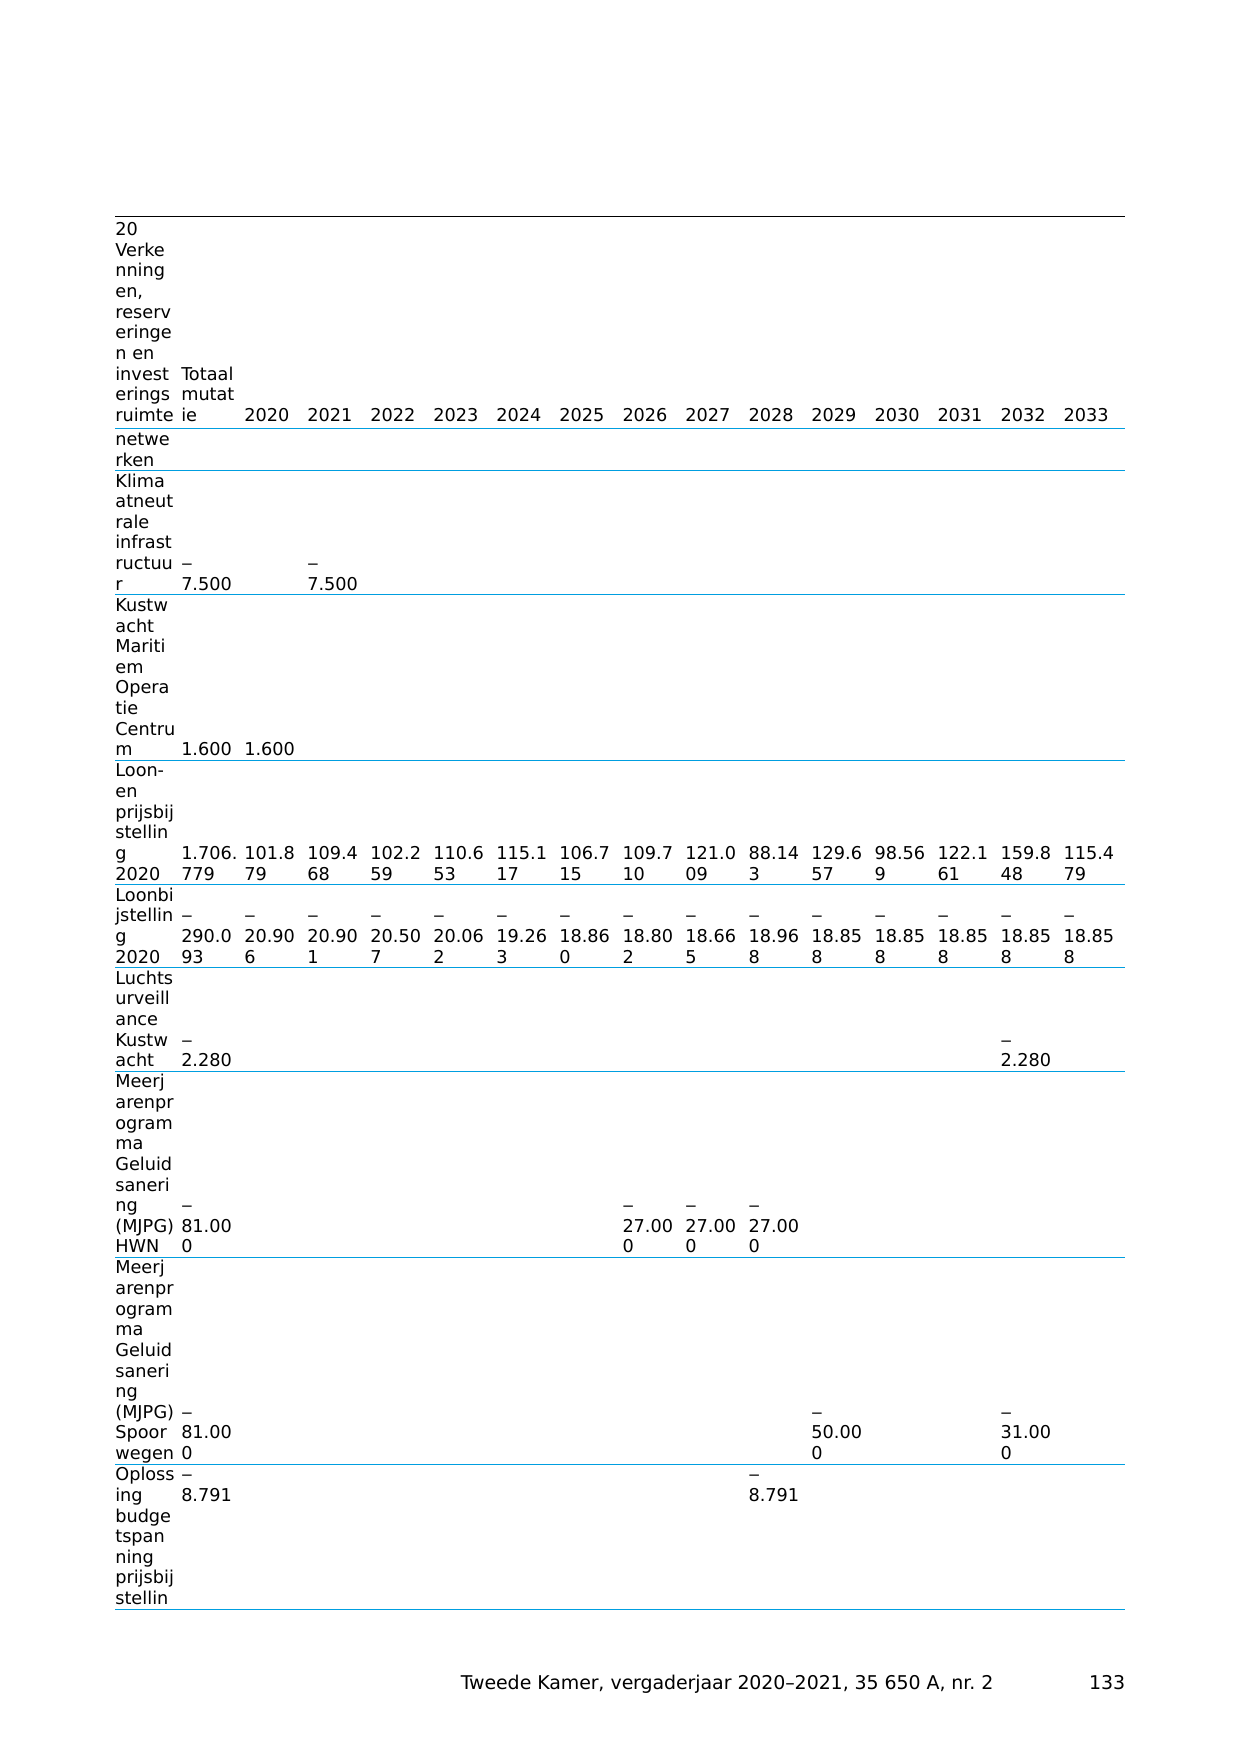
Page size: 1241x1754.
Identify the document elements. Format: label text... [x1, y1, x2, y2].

table_cell [745, 471, 808, 594]
table_cell [682, 968, 745, 1071]
table_cell [808, 1465, 871, 1609]
table_cell [745, 595, 808, 760]
table_cell [304, 1258, 367, 1464]
table_cell 115.479 [1060, 761, 1125, 884]
table_cell [241, 1465, 304, 1609]
table_cell [556, 1465, 619, 1609]
table_cell 20 Verkenningen, reserveringen en investeringsruimte [115, 217, 178, 428]
table_cell [430, 471, 493, 594]
table_cell Meerjarenprogramma Geluidsanering (MJPG) Spoorwegen [115, 1258, 178, 1464]
table_cell 2027 [682, 217, 745, 428]
table_cell Loonbijstelling 2020 [115, 885, 178, 967]
table_cell [241, 1072, 304, 1257]
table_cell [493, 968, 556, 1071]
table_cell [619, 1465, 682, 1609]
table_cell ‒ 27.000 [745, 1072, 808, 1257]
table_cell [304, 429, 367, 470]
table_cell [304, 1072, 367, 1257]
table_cell [934, 595, 997, 760]
table_cell [367, 595, 430, 760]
table_cell [682, 1258, 745, 1464]
table_cell netwerken [115, 429, 178, 470]
table_cell ‒ 31.000 [998, 1258, 1060, 1464]
table_cell [430, 1072, 493, 1257]
table_cell [934, 968, 997, 1071]
table_cell 2030 [871, 217, 934, 428]
table_cell ‒ 20.507 [367, 885, 430, 967]
table_cell ‒ 27.000 [619, 1072, 682, 1257]
table_cell ‒ 18.858 [808, 885, 871, 967]
table_cell 2020 [241, 217, 304, 428]
table_cell 2028 [745, 217, 808, 428]
table_cell ‒ 290.093 [178, 885, 241, 967]
table_cell [178, 429, 241, 470]
table_cell 121.009 [682, 761, 745, 884]
table_cell Oplossing budgetspanning prijsbijstellin [115, 1465, 178, 1609]
table_cell 106.715 [556, 761, 619, 884]
table_cell 1.706.779 [178, 761, 241, 884]
table_cell [556, 471, 619, 594]
table_cell [241, 968, 304, 1071]
table_cell 129.657 [808, 761, 871, 884]
table_cell [493, 1072, 556, 1257]
table_cell 109.710 [619, 761, 682, 884]
table_cell [1060, 1072, 1125, 1257]
table_cell [808, 595, 871, 760]
table_cell [998, 1072, 1060, 1257]
table_cell [430, 1258, 493, 1464]
table_cell ‒ 20.901 [304, 885, 367, 967]
table_cell [367, 471, 430, 594]
table_cell 1.600 [178, 595, 241, 760]
table_cell Meerjarenprogramma Geluidsanering (MJPG) HWN [115, 1072, 178, 1257]
table_cell ‒ 2.280 [178, 968, 241, 1071]
table_cell ‒ 18.665 [682, 885, 745, 967]
table_cell [241, 429, 304, 470]
table_cell [808, 1072, 871, 1257]
table_cell 98.569 [871, 761, 934, 884]
table_cell [619, 1258, 682, 1464]
table_cell ‒ 20.062 [430, 885, 493, 967]
table_cell [682, 1465, 745, 1609]
table_cell [493, 471, 556, 594]
table_cell [493, 1465, 556, 1609]
table_cell [430, 1465, 493, 1609]
table_cell Kustwacht Maritiem Operatie Centrum [115, 595, 178, 760]
table_cell [934, 429, 997, 470]
table_cell [304, 595, 367, 760]
table_cell [808, 429, 871, 470]
table_cell Luchtsurveillance Kustwacht [115, 968, 178, 1071]
table_cell 110.653 [430, 761, 493, 884]
table_cell ‒ 50.000 [808, 1258, 871, 1464]
table_cell Klimaatneutrale infrastructuur [115, 471, 178, 594]
table_cell 2025 [556, 217, 619, 428]
table_cell ‒ 81.000 [178, 1072, 241, 1257]
table_cell [871, 1258, 934, 1464]
table_cell [304, 968, 367, 1071]
table_cell [998, 595, 1060, 760]
table_cell [556, 429, 619, 470]
table_cell 2031 [934, 217, 997, 428]
table_cell ‒ 8.791 [178, 1465, 241, 1609]
table_cell 2033 [1060, 217, 1125, 428]
table_cell [493, 595, 556, 760]
table_cell [367, 968, 430, 1071]
table_cell [241, 471, 304, 594]
table_cell [1060, 471, 1125, 594]
table_cell [1060, 1465, 1125, 1609]
table_cell ‒ 20.906 [241, 885, 304, 967]
table_cell 1.600 [241, 595, 304, 760]
table_cell [1060, 429, 1125, 470]
table_cell 101.879 [241, 761, 304, 884]
table_cell ‒ 18.802 [619, 885, 682, 967]
table_cell 115.117 [493, 761, 556, 884]
table_cell ‒ 18.858 [998, 885, 1060, 967]
table_cell 102.259 [367, 761, 430, 884]
table_cell [493, 429, 556, 470]
table_cell [934, 1465, 997, 1609]
table_cell [745, 1258, 808, 1464]
table_cell [367, 429, 430, 470]
table_cell 2021 [304, 217, 367, 428]
table_cell [556, 1072, 619, 1257]
table_cell [871, 471, 934, 594]
table_cell [808, 968, 871, 1071]
table_cell [619, 429, 682, 470]
table_cell ‒ 19.263 [493, 885, 556, 967]
table_cell [745, 968, 808, 1071]
table_cell [1060, 595, 1125, 760]
table_cell 2026 [619, 217, 682, 428]
table_cell 2032 [998, 217, 1060, 428]
table_cell [619, 968, 682, 1071]
table_cell ‒ 7.500 [178, 471, 241, 594]
table_cell [556, 595, 619, 760]
table_cell [808, 471, 871, 594]
table_cell 2023 [430, 217, 493, 428]
table_cell 88.143 [745, 761, 808, 884]
table_cell [998, 429, 1060, 470]
table_cell [934, 1258, 997, 1464]
table_cell ‒ 27.000 [682, 1072, 745, 1257]
table_cell [871, 1465, 934, 1609]
table_cell [934, 1072, 997, 1257]
table_cell [682, 429, 745, 470]
table_cell ‒ 2.280 [998, 968, 1060, 1071]
table_cell ‒ 18.858 [1060, 885, 1125, 967]
table_cell [241, 1258, 304, 1464]
table_cell 109.468 [304, 761, 367, 884]
table_cell Loon- en prijsbijstelling 2020 [115, 761, 178, 884]
table_cell [1060, 968, 1125, 1071]
table_cell [871, 595, 934, 760]
table_cell 159.848 [998, 761, 1060, 884]
table_cell [871, 968, 934, 1071]
table_cell ‒ 18.968 [745, 885, 808, 967]
table_cell [619, 471, 682, 594]
table_cell [367, 1258, 430, 1464]
table_cell 122.161 [934, 761, 997, 884]
table_cell [934, 471, 997, 594]
table_cell [745, 429, 808, 470]
table_header Tabel 19 Artikel 20 Verkenningen, reserveringen en invsteringsruimte (bedragen x €1.000) [115, 191, 1125, 216]
table_cell 2024 [493, 217, 556, 428]
table_cell ‒ 7.500 [304, 471, 367, 594]
table_cell [871, 1072, 934, 1257]
table_cell ‒ 81.000 [178, 1258, 241, 1464]
table_cell [871, 429, 934, 470]
table_cell 2022 [367, 217, 430, 428]
table_cell [556, 1258, 619, 1464]
table_cell ‒ 8.791 [745, 1465, 808, 1609]
table_cell [493, 1258, 556, 1464]
table_cell [682, 471, 745, 594]
table_cell 2029 [808, 217, 871, 428]
table_cell [998, 1465, 1060, 1609]
table_cell [367, 1465, 430, 1609]
table_cell ‒ 18.860 [556, 885, 619, 967]
table_cell [998, 471, 1060, 594]
table_cell [304, 1465, 367, 1609]
table_cell [367, 1072, 430, 1257]
table_cell [556, 968, 619, 1071]
table_cell [682, 595, 745, 760]
table_cell [430, 429, 493, 470]
table_cell ‒ 18.858 [934, 885, 997, 967]
table_cell Totaal mutatie [178, 217, 241, 428]
table_cell [1060, 1258, 1125, 1464]
table_cell [430, 595, 493, 760]
table_cell [430, 968, 493, 1071]
table_cell ‒ 18.858 [871, 885, 934, 967]
table_cell [619, 595, 682, 760]
